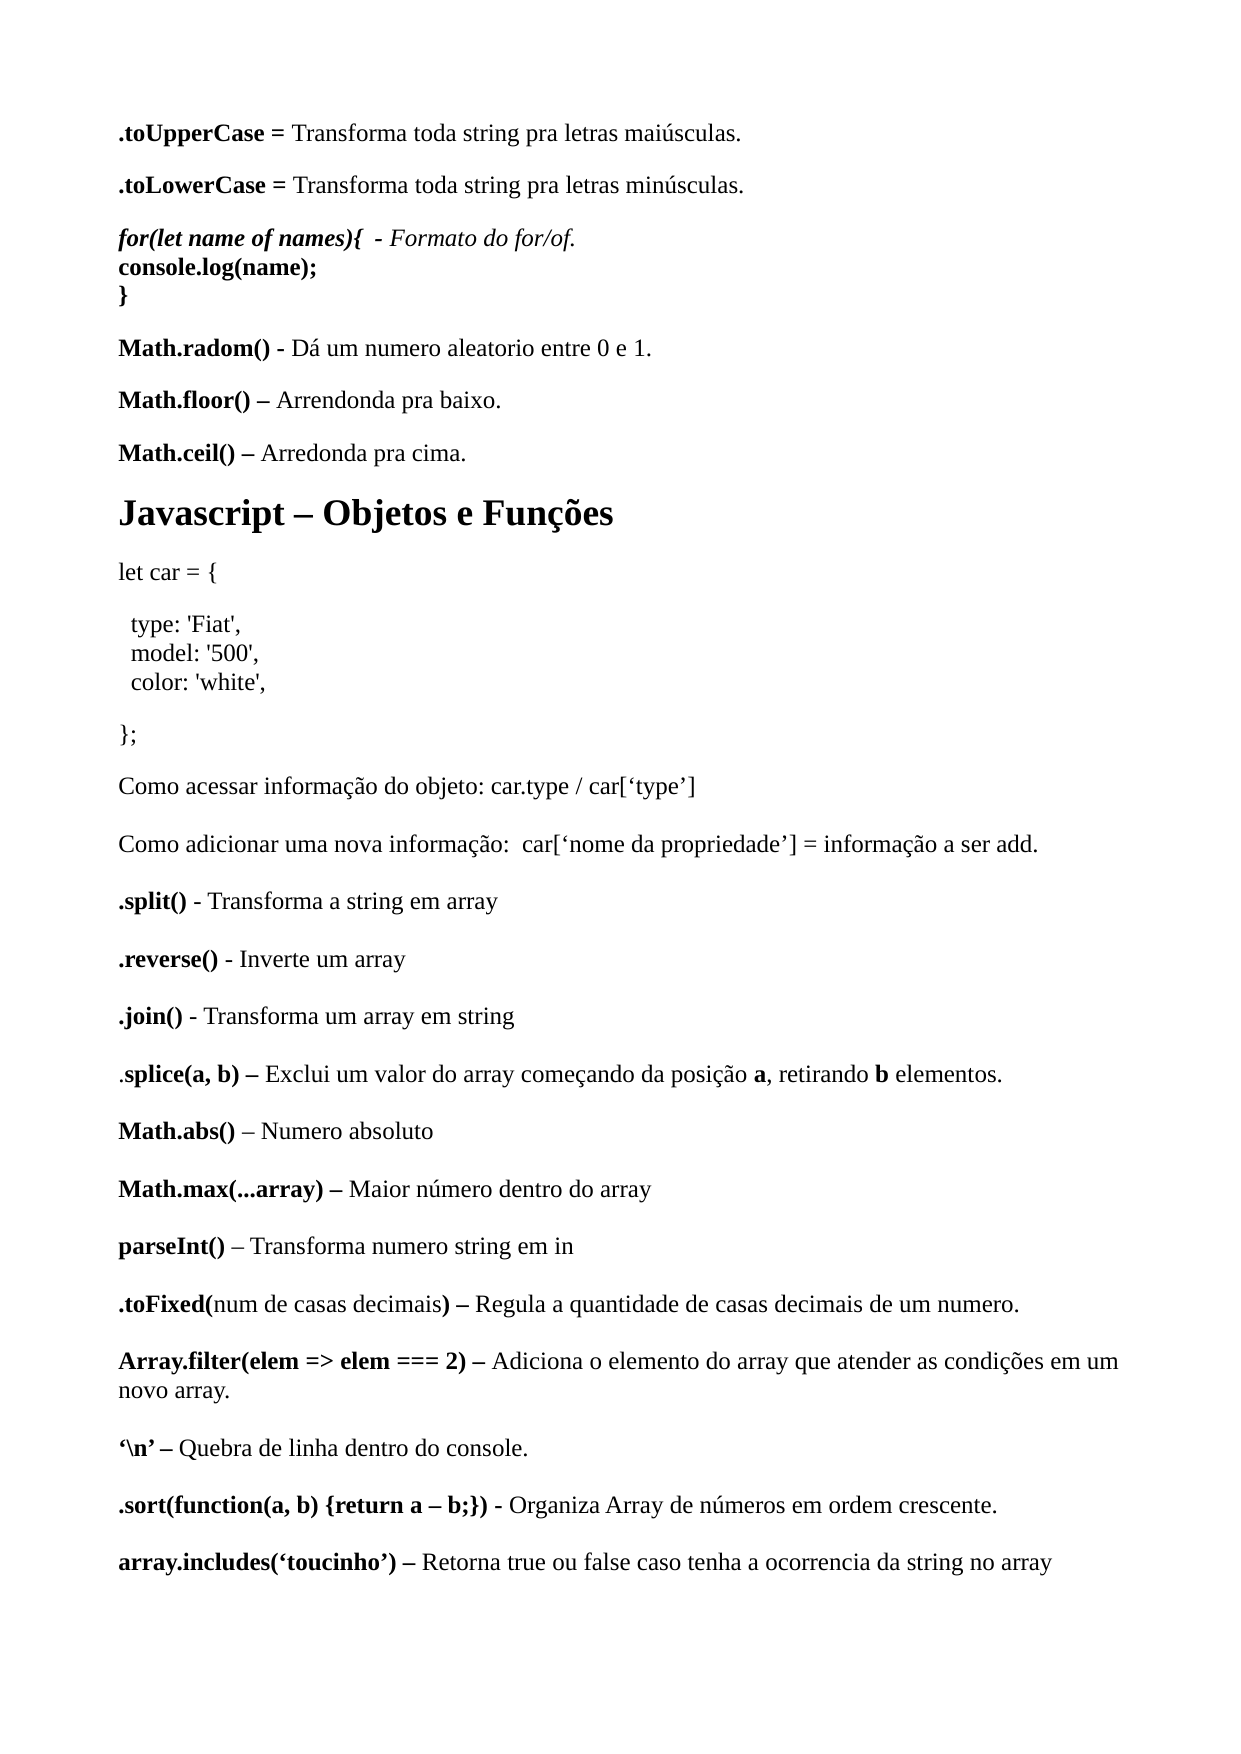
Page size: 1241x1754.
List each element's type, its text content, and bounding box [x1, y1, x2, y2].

text Math.radom() - Dá um numero aleatorio entre 0 e 1. [118, 333, 1122, 362]
text ‘\n’ – Quebra de linha dentro do console. [118, 1433, 1122, 1461]
text Math.max(...array) – Maior número dentro do array [118, 1174, 1122, 1203]
text .join() - Transforma um array em string [118, 1001, 1122, 1030]
text Math.ceil() – Arredonda pra cima. [118, 438, 1122, 466]
text type: 'Fiat', [118, 609, 1122, 638]
text .reverse() - Inverte um array [118, 944, 1122, 973]
text Math.floor() – Arrendonda pra baixo. [118, 385, 1122, 414]
text Array.filter(elem => elem === 2) – Adiciona o elemento do array que atender as condições em um novo array. [118, 1346, 1122, 1404]
text for(let name of names){ - Formato do for/of. [118, 223, 1122, 252]
text color: 'white', [118, 667, 1122, 695]
text .split() - Transforma a string em array [118, 886, 1122, 915]
text .toLowerCase = Transforma toda string pra letras minúsculas. [118, 171, 1122, 199]
text parseInt() – Transforma numero string em in [118, 1231, 1122, 1260]
text Javascript – Objetos e Funções [118, 490, 1122, 533]
text .sort(function(a, b) {return a – b;}) - Organiza Array de números em ordem crescente. [118, 1490, 1122, 1519]
text .toFixed(num de casas decimais) – Regula a quantidade de casas decimais de um numero. [118, 1289, 1122, 1318]
text console.log(name); [118, 252, 1122, 280]
text .toUpperCase = Transforma toda string pra letras maiúsculas. [118, 118, 1122, 147]
text Como adicionar uma nova informação: car[‘nome da propriedade’] = informação a ser add. [118, 829, 1122, 858]
text let car = { [118, 557, 1122, 586]
text model: '500', [118, 638, 1122, 667]
text .splice(a, b) – Exclui um valor do array começando da posição a, retirando b elementos. [118, 1059, 1122, 1088]
text Como acessar informação do objeto: car.type / car[‘type’] [118, 771, 1122, 800]
text } [118, 280, 1122, 309]
text array.includes(‘toucinho’) – Retorna true ou false caso tenha a ocorrencia da string no array [118, 1547, 1122, 1576]
text Math.abs() – Numero absoluto [118, 1116, 1122, 1145]
text }; [118, 719, 1122, 748]
